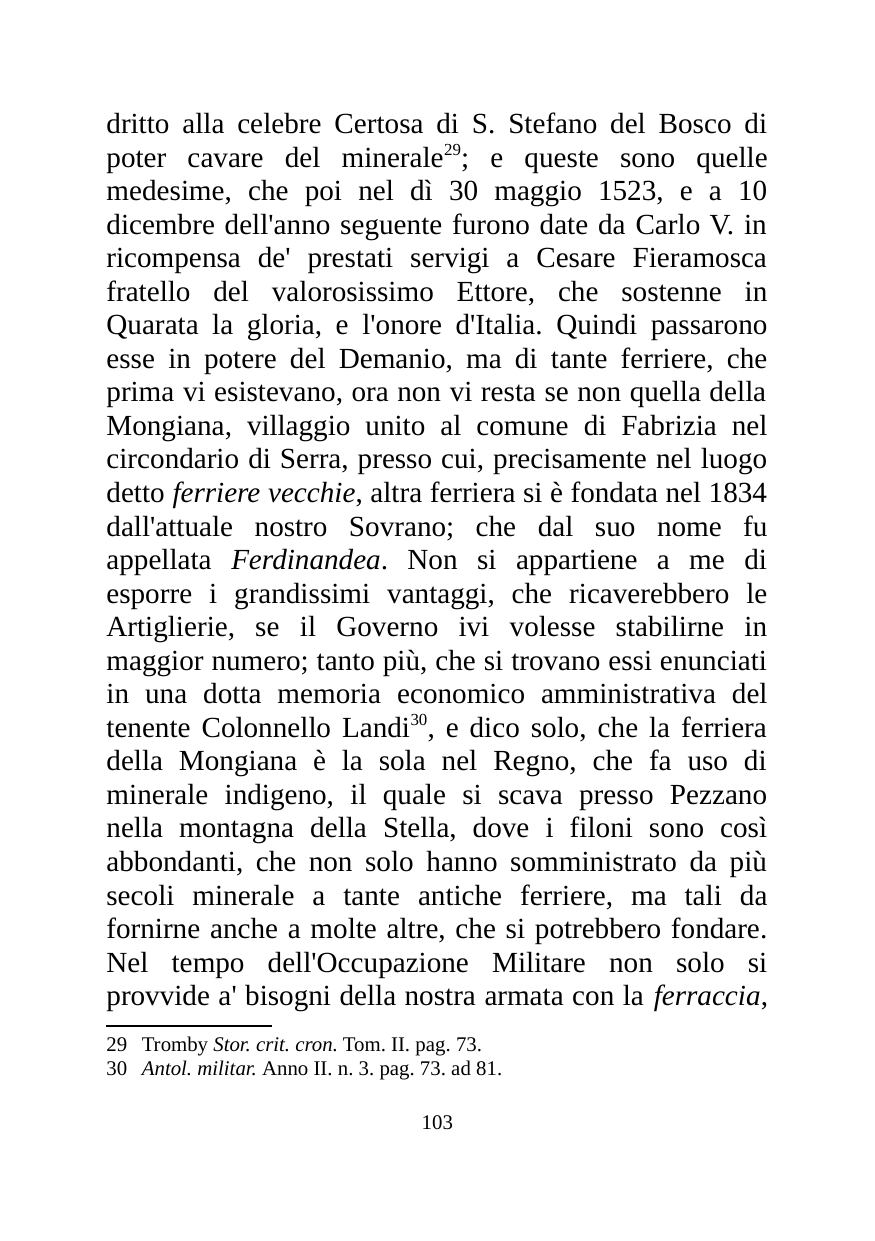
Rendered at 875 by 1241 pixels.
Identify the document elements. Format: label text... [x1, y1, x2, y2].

text dritto alla celebre Certosa di S. Stefano del Bosco di poter cavare del minerale; e queste sono quelle medesime, che poi nel dì 30 maggio 1523, e a 10 dicembre dell'anno seguente furono date da Carlo V. in ricompensa de' prestati servigi a Cesare Fieramosca fratello del valorosissimo Ettore, che sostenne in Quarata la gloria, e l'onore d'Italia. Quindi passarono esse in potere del Demanio, ma di tante ferriere, che prima vi esistevano, ora non vi resta se non quella della Mongiana, villaggio unito al comune di Fabrizia nel circondario di Serra, presso cui, precisamente nel luogo detto ferriere vecchie, altra ferriera si è fondata nel 1834 dall'attuale nostro Sovrano; che dal suo nome fu appellata Ferdinandea. Non si appartiene a me di esporre i grandissimi vantaggi, che ricaverebbero le Artiglierie, se il Governo ivi volesse stabilirne in maggior numero; tanto più, che si trovano essi enunciati in una dotta memoria economico amministrativa del tenente Colonnello Landi, e dico solo, che la ferriera della Mongiana è la sola nel Regno, che fa uso di minerale indigeno, il quale si scava presso Pezzano nella montagna della Stella, dove i filoni sono così abbondanti, che non solo hanno somministrato da più secoli minerale a tante antiche ferriere, ma tali da fornirne anche a molte altre, che si potrebbero fondare. Nel tempo dell'Occupazione Militare non solo si provvide a' bisogni della nostra armata con la ferraccia, [106, 106, 768, 1012]
text Tromby Stor. crit. cron. Tom. II. pag. 73. [106, 1032, 768, 1056]
text Antol. militar. Anno II. n. 3. pag. 73. ad 81. [106, 1056, 768, 1080]
